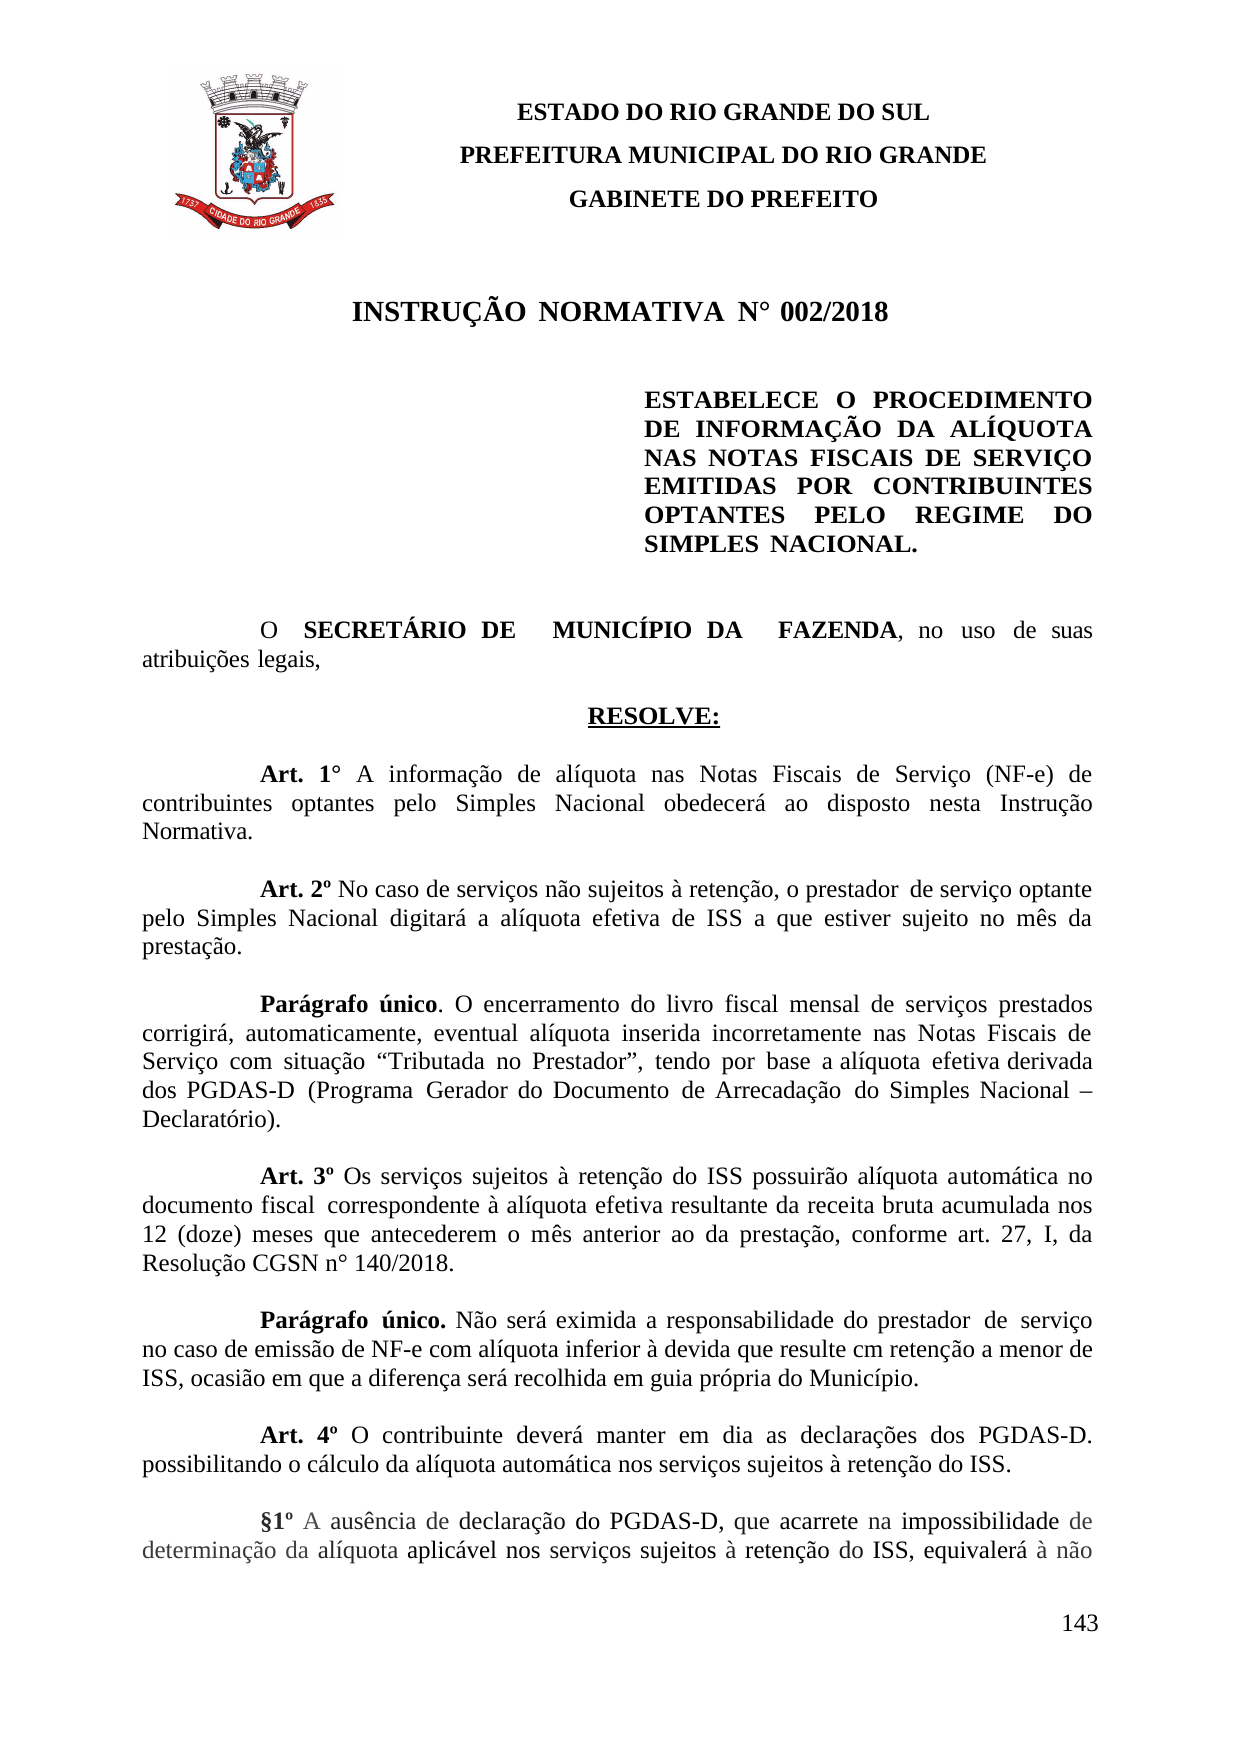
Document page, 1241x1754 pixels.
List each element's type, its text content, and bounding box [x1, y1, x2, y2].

text O SECRETÁRIO DE MUNICÍPIO DA FAZENDA, no uso de suas atribuições legais, [142, 615, 1093, 673]
text Parágrafo único. O encerramento do livro fiscal mensal de serviços prestados corrigirá, automaticamente, eventual alíquota inserida incorretamente nas Notas Fiscais de Serviço com situação “Tributada no Prestador”, tendo por base a alíquota efetiva derivada dos PGDAS-D (Programa Gerador do Documento de Arrecadação do Simples Nacional – Declaratório). [142, 989, 1093, 1133]
text Art. 1° A informação de alíquota nas Notas Fiscais de Serviço (NF-e) de contribuintes optantes pelo Simples Nacional obedecerá ao disposto nesta Instrução Normativa. [142, 759, 1093, 845]
text ESTABELECE O PROCEDIMENTO DE INFORMAÇÃO DA ALÍQUOTA NAS NOTAS FISCAIS DE SERVIÇO EMITIDAS POR CONTRIBUINTES OPTANTES PELO REGIME DO SIMPLES NACIONAL. [644, 385, 1093, 558]
text Art. 3º Os serviços sujeitos à retenção do ISS possuirão alíquota automática no documento fiscal correspondente à alíquota efetiva resultante da receita bruta acumulada nos 12 (doze) meses que antecederem o mês anterior ao da prestação, conforme art. 27, I, da Resolução CGSN n° 140/2018. [142, 1161, 1093, 1276]
text §1º A ausência de declaração do PGDAS-D, que acarrete na impossibilidade de determinação da alíquota aplicável nos serviços sujeitos à retenção do ISS, equivalerá à não [142, 1506, 1093, 1564]
text Art. 4º O contribuinte deverá manter em dia as declarações dos PGDAS-D. possibilitando o cálculo da alíquota automática nos serviços sujeitos à retenção do ISS. [142, 1420, 1093, 1478]
text Art. 2º No caso de serviços não sujeitos à retenção, o prestador de serviço optante pelo Simples Nacional digitará a alíquota efetiva de ISS a que estiver sujeito no mês da prestação. [142, 874, 1093, 960]
text RESOLVE: [200, 701, 1107, 730]
text Parágrafo único. Não será eximida a responsabilidade do prestador de serviço no caso de emissão de NF-e com alíquota inferior à devida que resulte cm retenção a menor de ISS, ocasião em que a diferença será recolhida em guia própria do Município. [142, 1305, 1093, 1391]
picture [169, 67, 340, 236]
text INSTRUÇÃO NORMATIVA N° 002/2018 [142, 294, 1098, 328]
